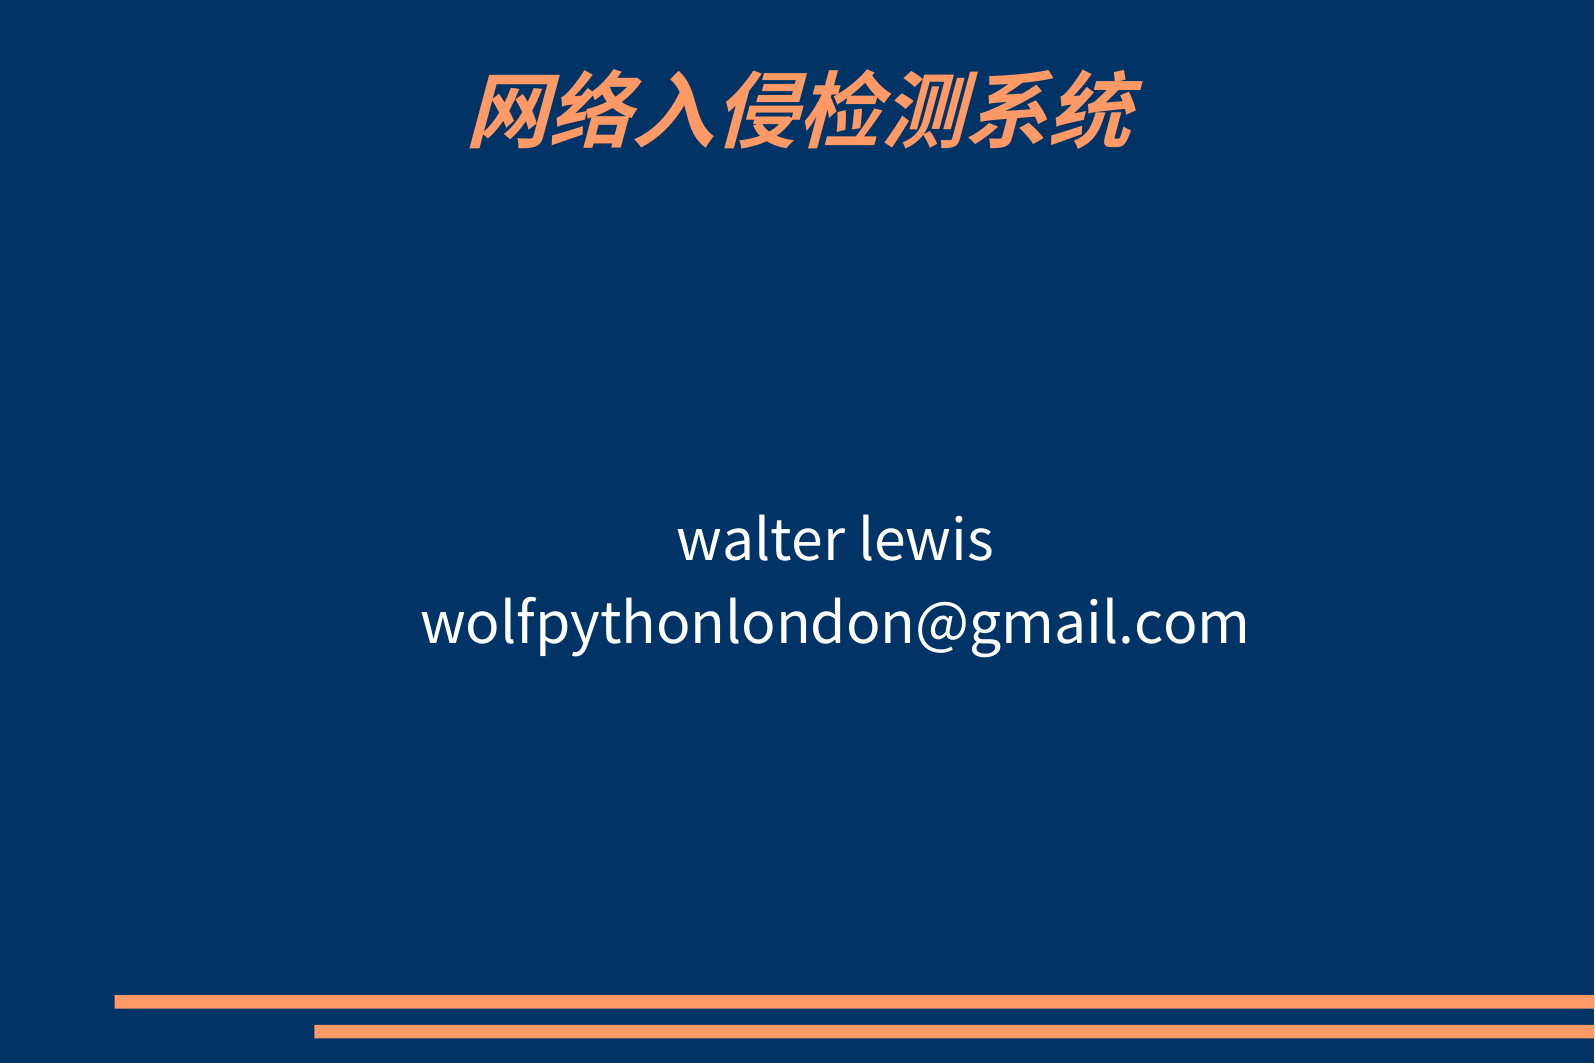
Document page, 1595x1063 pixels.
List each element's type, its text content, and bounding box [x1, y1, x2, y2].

title 网络入侵检测系统 [117, 16, 1479, 194]
subtitle walter lewis wolfpythonlondon@gmail.com [164, 324, 1506, 995]
